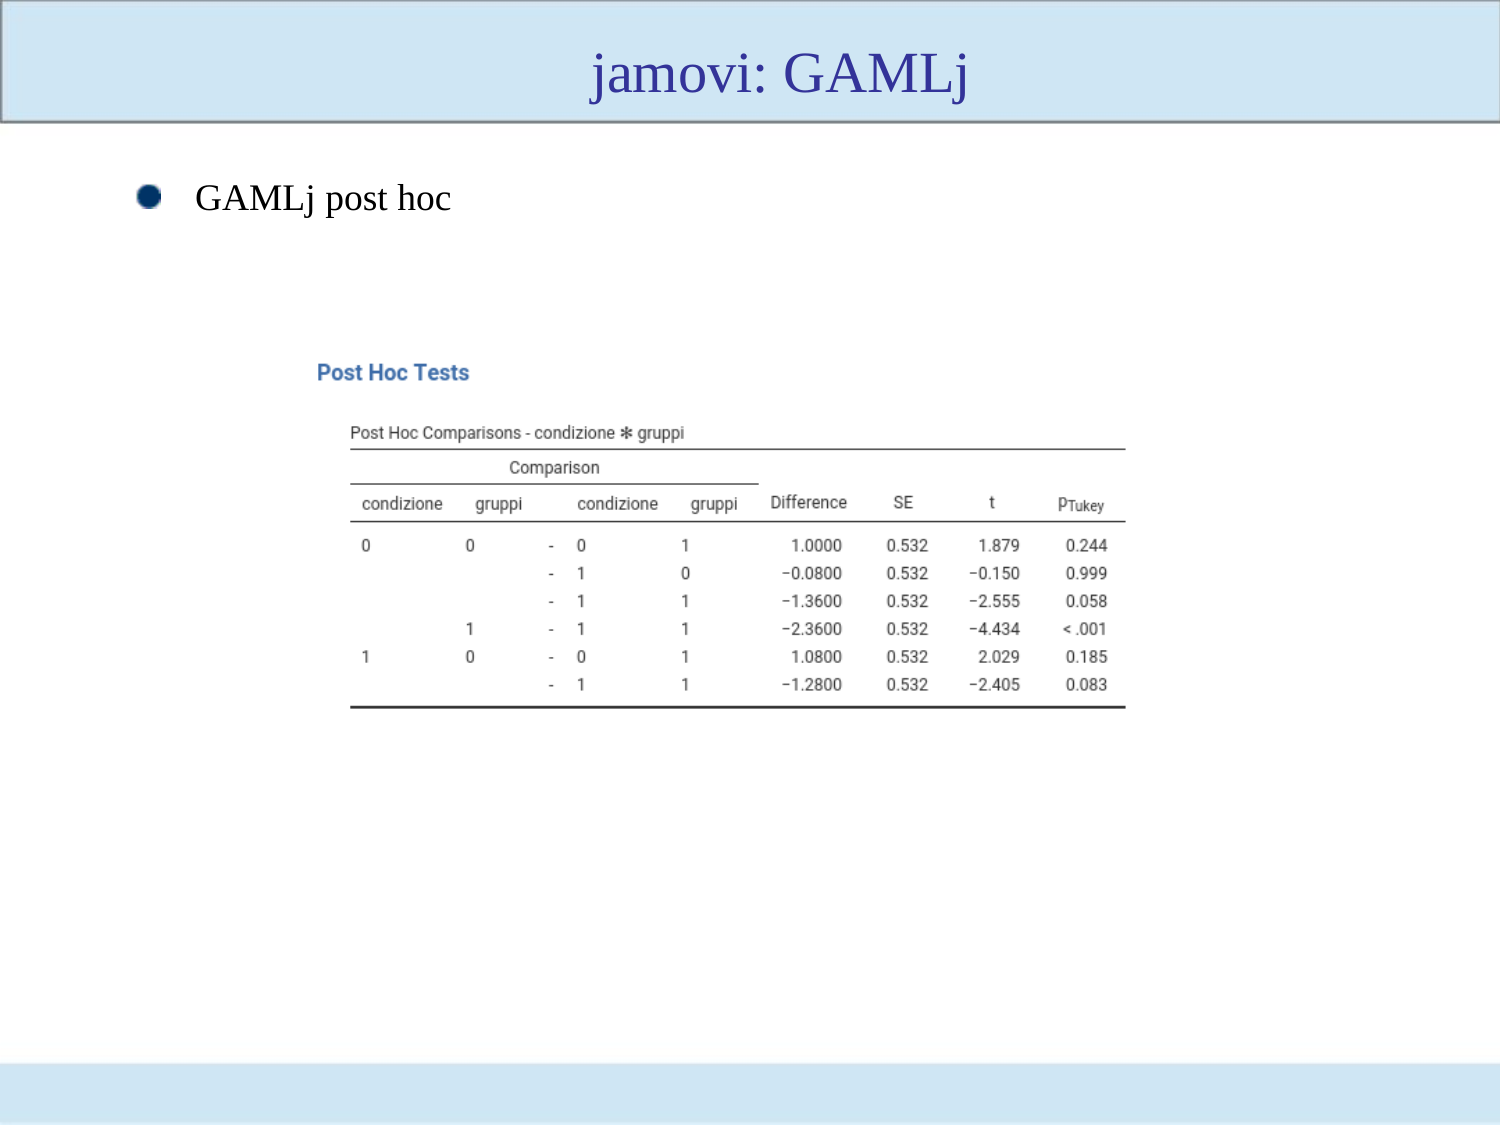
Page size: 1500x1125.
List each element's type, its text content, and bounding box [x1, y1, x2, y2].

text_box Risultati [0, 0, 904, 56]
text_box GAMLj post hoc [119, 165, 1426, 225]
picture [0, 0, 1500, 1125]
title jamovi: GAMLj [249, 21, 1313, 117]
